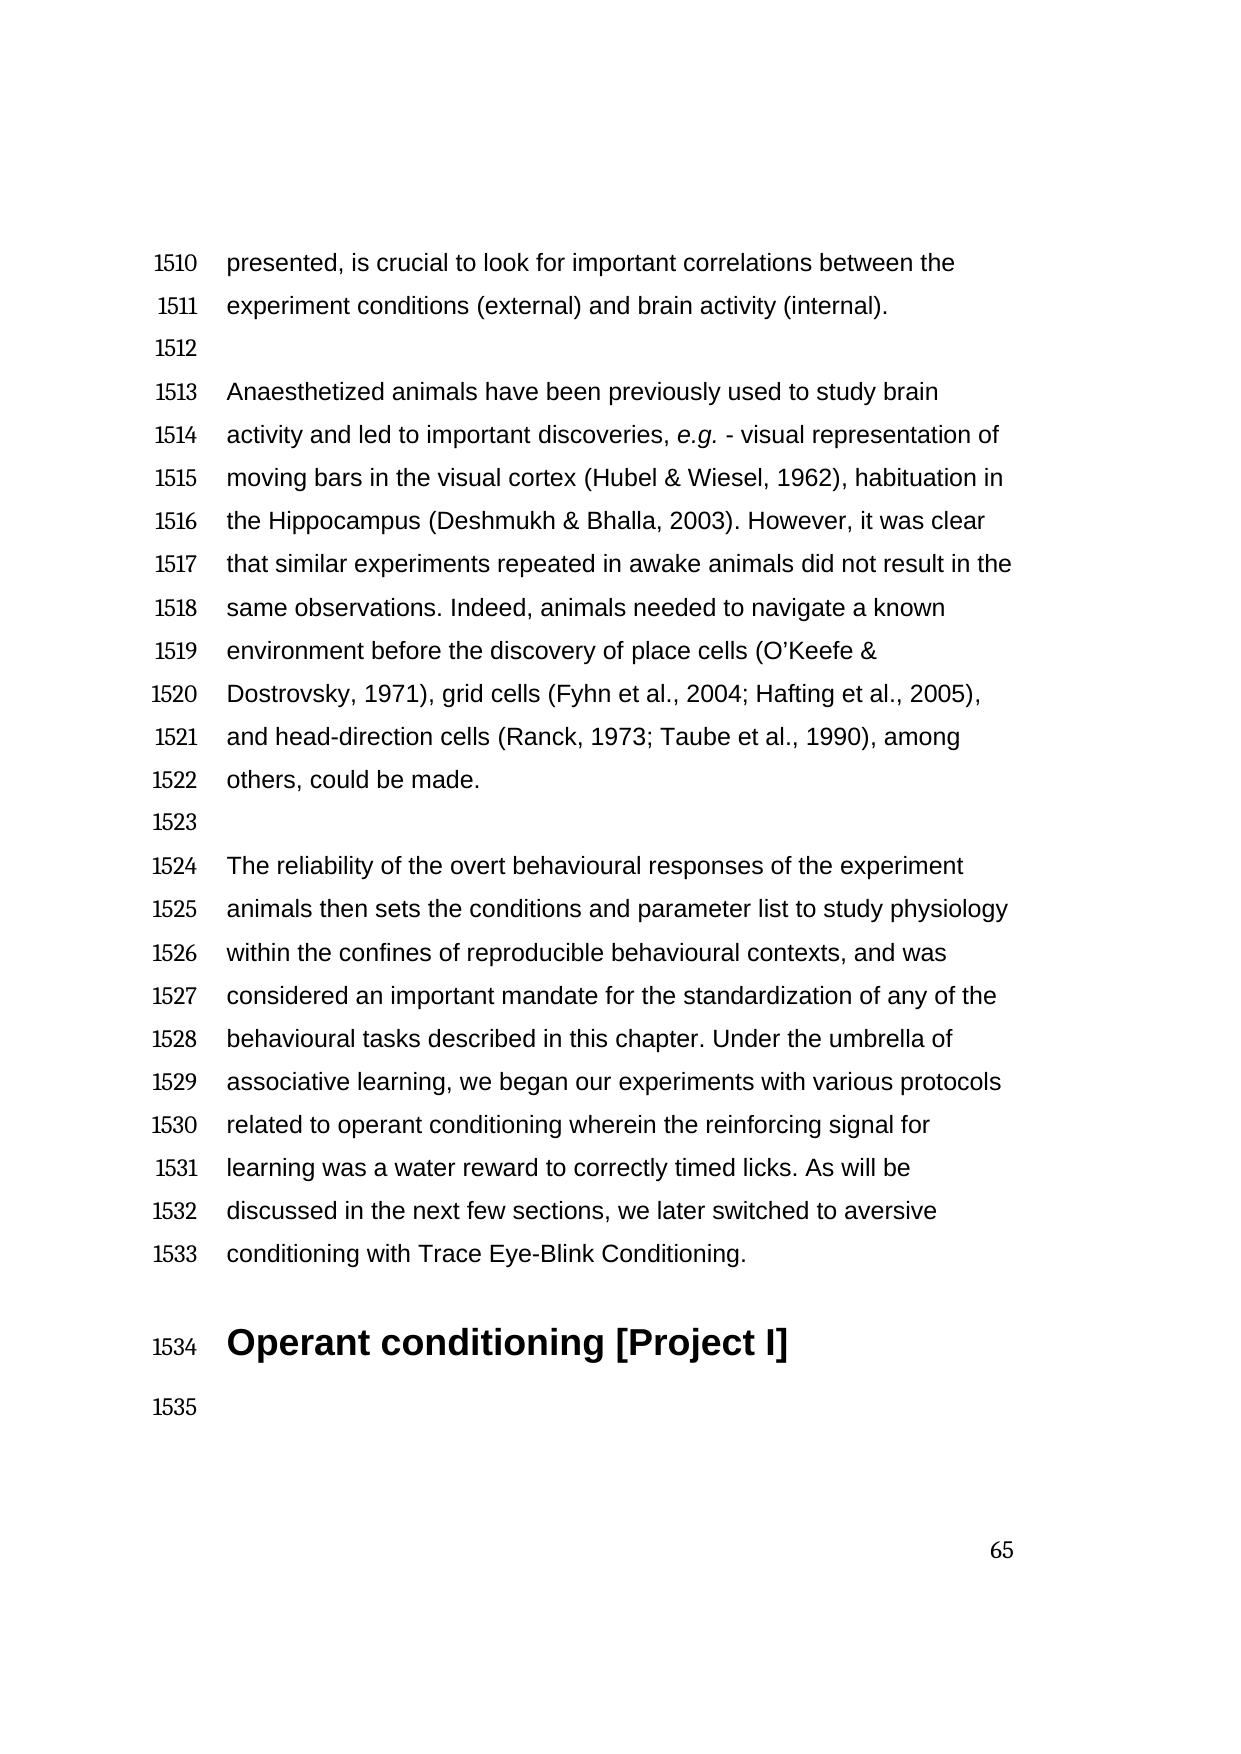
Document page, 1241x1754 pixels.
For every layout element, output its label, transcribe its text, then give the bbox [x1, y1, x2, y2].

text The reliability of the overt behavioural responses of the experiment animals then sets the conditions and parameter list to study physiology within the confines of reproducible behavioural contexts, and was considered an important mandate for the standardization of any of the behavioural tasks described in this chapter. Under the umbrella of associative learning, we began our experiments with various protocols related to operant conditioning wherein the reinforcing signal for learning was a water reward to correctly timed licks. As will be discussed in the next few sections, we later switched to aversive conditioning with Trace Eye-Blink Conditioning. [226, 851, 1014, 1268]
text Anaesthetized animals have been previously used to study brain activity and led to important discoveries, e.g. - visual representation of moving bars in the visual cortex (Hubel & Wiesel, 1962)⁠, habituation in the Hippocampus (Deshmukh & Bhalla, 2003)⁠. However, it was clear that similar experiments repeated in awake animals did not result in the same observations. Indeed, animals needed to navigate a known environment before the discovery of place cells (O’Keefe & Dostrovsky, 1971)⁠, grid cells (Fyhn et al., 2004; Hafting et al., 2005)⁠, and head-direction cells (Ranck, 1973; Taube et al., 1990)⁠, among others, could be made. [226, 377, 1014, 794]
subtitle Operant conditioning [Project I] [226, 1320, 1014, 1363]
text presented, is crucial to look for important correlations between the experiment conditions (external) and brain activity (internal). [226, 248, 1014, 319]
